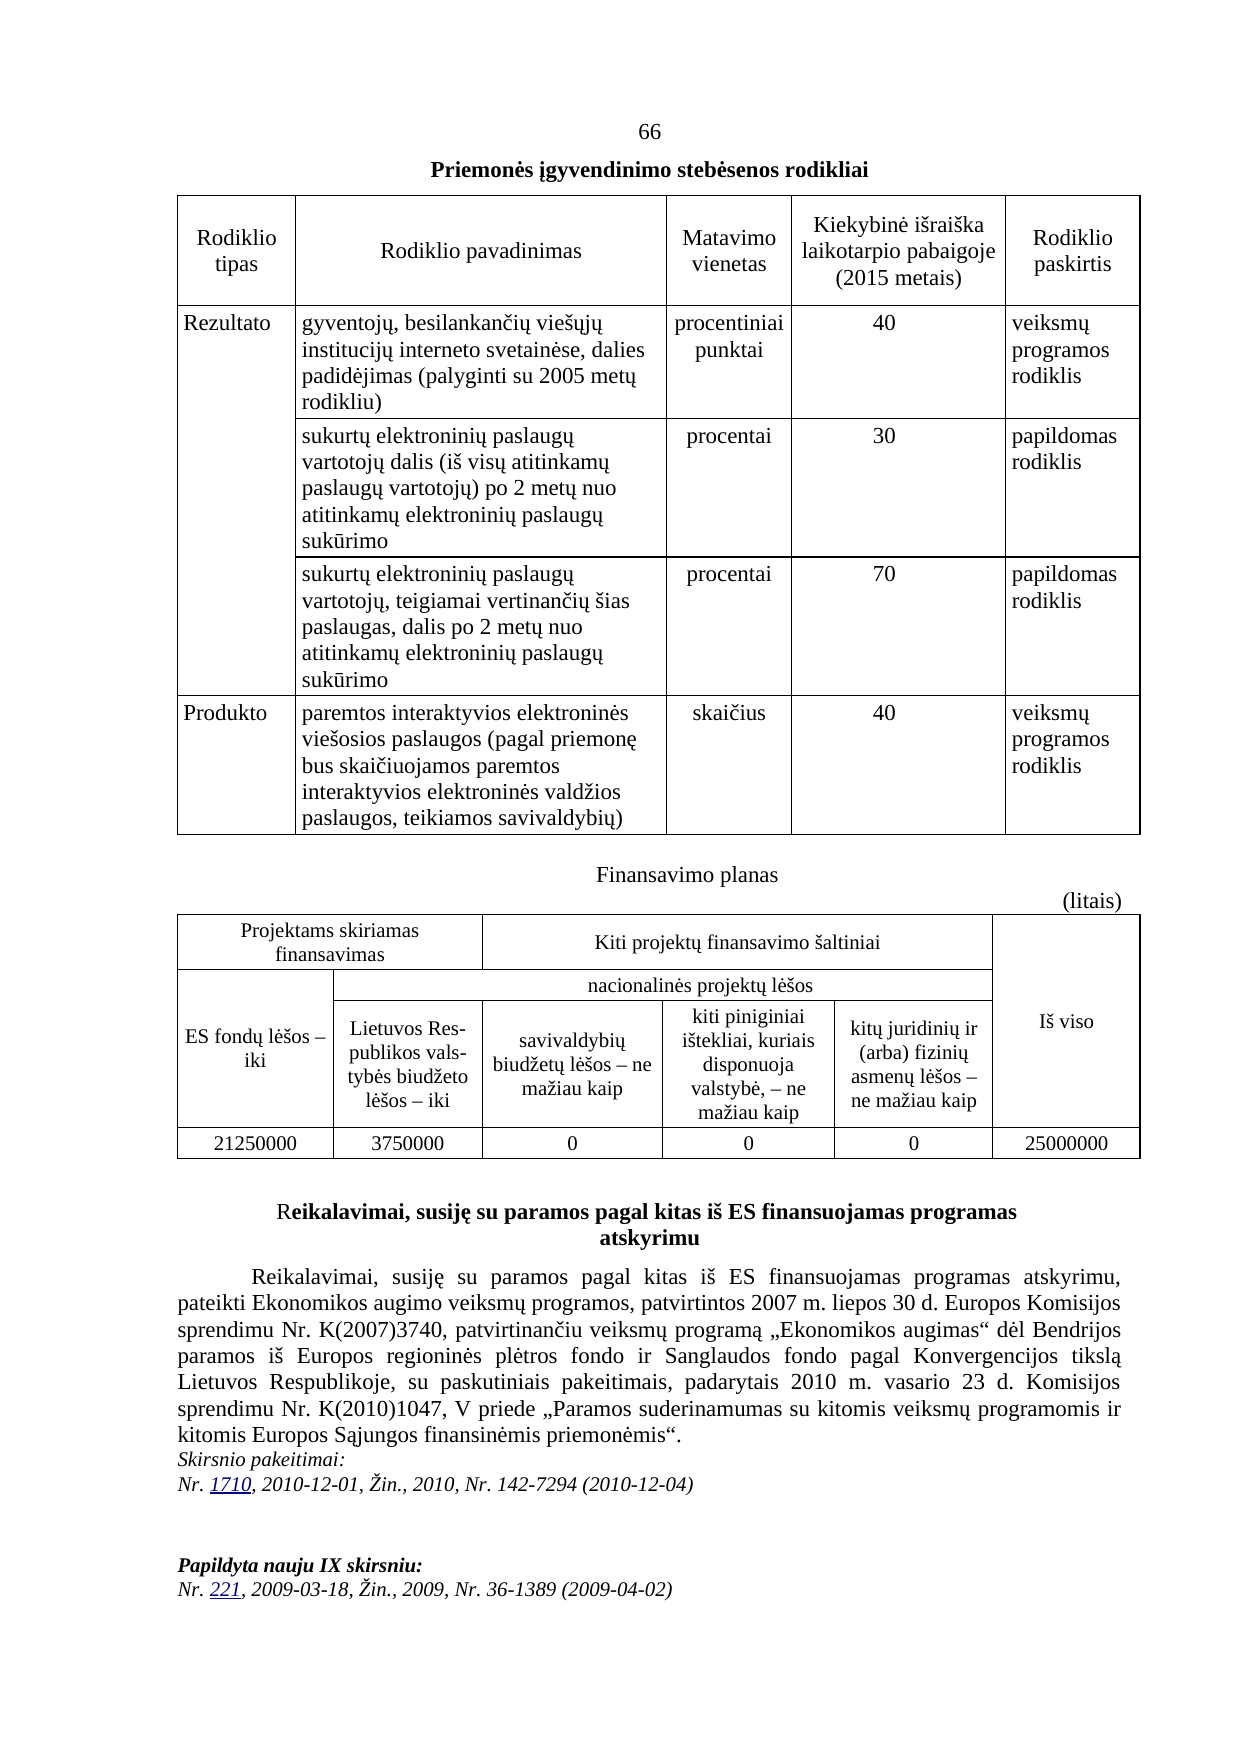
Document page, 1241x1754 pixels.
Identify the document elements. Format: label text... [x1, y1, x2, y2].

table_header Iš viso [993, 915, 1139, 1127]
table_cell gyventojų, besilankančių viešųjų institucijų interneto svetainėse, dalies padidėjimas (palyginti su 2005 metų rodikliu) [296, 306, 666, 418]
table_cell ES fondų lėšos – iki [178, 970, 333, 1127]
text Priemonės įgyvendinimo stebėsenos rodikliai [177, 156, 1122, 182]
text Nr. 221, 2009-03-18, Žin., 2009, Nr. 36-1389 (2009-04-02) [177, 1577, 1122, 1601]
table_cell veiksmų programos rodiklis [1006, 306, 1139, 418]
table_cell nacionalinės projektų lėšos [334, 970, 992, 1000]
table_cell Produkto [178, 696, 295, 834]
table_cell veiksmų programos rodiklis [1006, 696, 1139, 834]
table_cell sukurtų elektroninių paslaugų vartotojų, teigiamai vertinančių šias paslaugas, dalis po 2 metų nuo atitinkamų elektroninių paslaugų sukūrimo [296, 558, 666, 695]
text Reikalavimai, susiję su paramos pagal kitas iš ES finansuojamas programas atskyrimu, pateikti Ekonomikos augimo veiksmų programos, patvirtintos 2007 m. liepos 30 d. Europos Komisijos sprendimu Nr. K(2007)3740, patvirtinančiu veiksmų programą „Ekonomikos augimas“ dėl Bendrijos paramos iš Europos regioninės plėtros fondo ir Sanglaudos fondo pagal Konvergencijos tikslą Lietuvos Respublikoje, su paskutiniais pakeitimais, padarytais 2010 m. vasario 23 d. Komisijos sprendimu Nr. K(2010)1047, V priede „Paramos suderinamumas su kitomis veiksmų programomis ir kitomis Europos Sąjungos finansinėmis priemonėmis“. [177, 1263, 1122, 1447]
text Finansavimo planas [177, 861, 1122, 887]
table_cell 40 [792, 696, 1005, 834]
text Reikalavimai, susiję su paramos pagal kitas iš ES finansuojamas programas atskyrimu [177, 1198, 1122, 1250]
table_header Kiekybinė išraiška laikotarpio pabaigoje (2015 metais) [792, 196, 1005, 305]
table_cell kitų juridinių ir (arba) fizinių asmenų lėšos – ne mažiau kaip [835, 1001, 992, 1127]
text Papildyta nauju IX skirsniu: [177, 1553, 1122, 1577]
table_cell paremtos interaktyvios elektroninės viešosios paslaugos (pagal priemonę bus skaičiuojamos paremtos interaktyvios elektroninės valdžios paslaugos, teikiamos savivaldybių) [296, 696, 666, 834]
table_cell kiti piniginiai ištekliai, kuriais disponuoja valstybė, – ne mažiau kaip [663, 1001, 834, 1127]
table_cell Lietuvos Res­publikos vals­tybės biudžeto lėšos – iki [334, 1001, 482, 1127]
table_cell 0 [835, 1128, 992, 1158]
table_cell 70 [792, 558, 1005, 695]
table_header Rodiklio paskirtis [1006, 196, 1139, 305]
text Nr. 1710, 2010-12-01, Žin., 2010, Nr. 142-7294 (2010-12-04) [177, 1471, 1122, 1496]
table_cell papildomas rodiklis [1006, 419, 1139, 556]
table_cell 25000000 [993, 1128, 1139, 1158]
table_cell savivaldybių biudžetų lėšos – ne mažiau kaip [483, 1001, 662, 1127]
table_header Rodiklio pavadinimas [296, 196, 666, 305]
text (litais) [177, 887, 1122, 914]
table_cell Rezultato [178, 306, 295, 695]
table_cell papildomas rodiklis [1006, 558, 1139, 695]
text Skirsnio pakeitimai: [177, 1447, 1122, 1471]
table_cell skaičius [667, 696, 791, 834]
table_header Rodiklio tipas [178, 196, 295, 305]
table_header Matavimo vienetas [667, 196, 791, 305]
table_header Kiti projektų finansavimo šaltiniai [483, 915, 992, 969]
table_cell 3750000 [334, 1128, 482, 1158]
table_cell sukurtų elektroninių paslaugų vartotojų dalis (iš visų atitinkamų paslaugų vartotojų) po 2 metų nuo atitinkamų elektroninių paslaugų sukūrimo [296, 419, 666, 556]
table_cell 0 [663, 1128, 834, 1158]
table_cell 30 [792, 419, 1005, 556]
table_header Projektams skiriamas finansavimas [178, 915, 482, 969]
table_cell 40 [792, 306, 1005, 418]
table_cell 0 [483, 1128, 662, 1158]
table_cell 21250000 [178, 1128, 333, 1158]
table_cell procentiniai punktai [667, 306, 791, 418]
table_cell procentai [667, 419, 791, 556]
table_cell procentai [667, 558, 791, 695]
